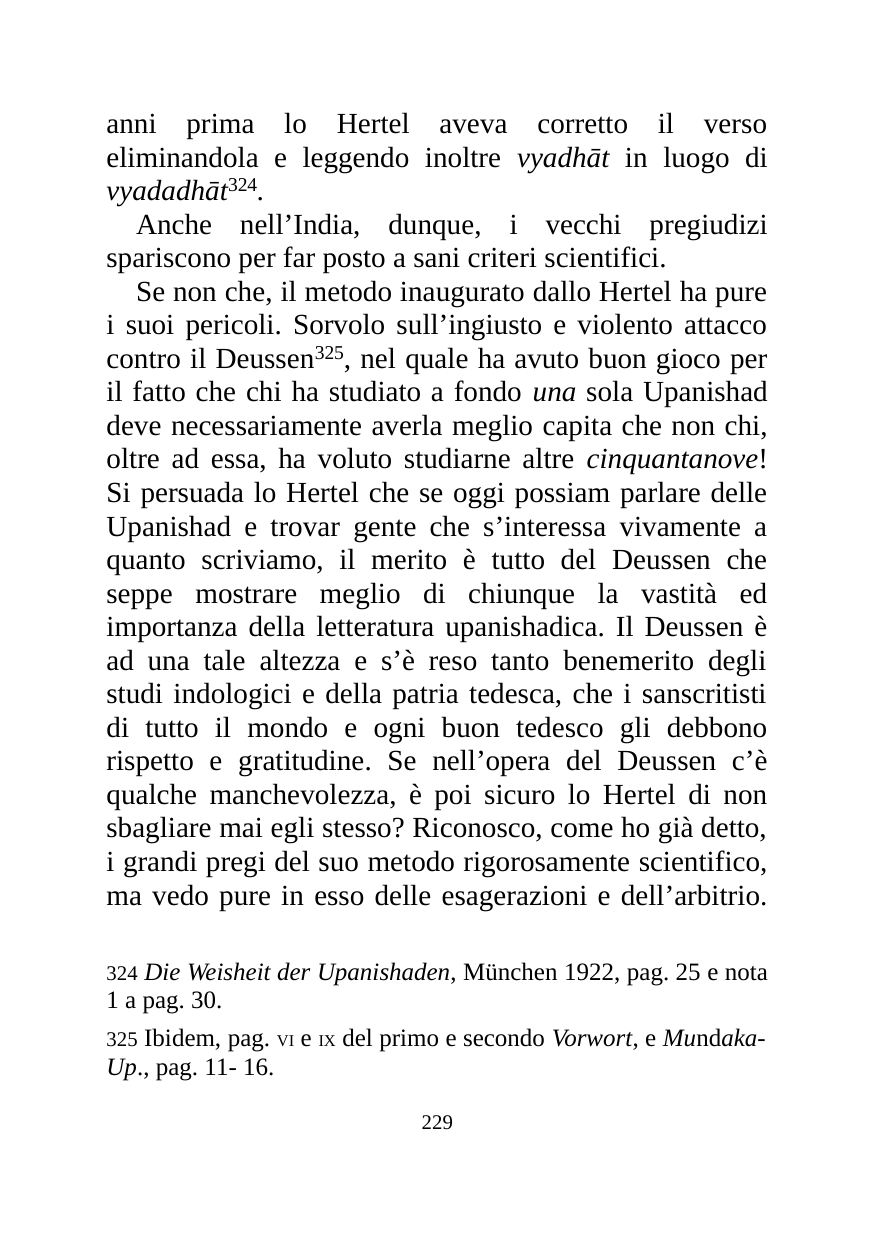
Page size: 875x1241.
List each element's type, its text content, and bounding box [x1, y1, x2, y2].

text Se non che, il metodo inaugurato dallo Hertel ha pure i suoi pericoli. Sorvolo sull’ingiusto e violento attacco contro il Deussen, nel quale ha avuto buon gioco per il fatto che chi ha studiato a fondo una sola Upanishad deve necessariamente averla meglio capita che non chi, oltre ad essa, ha voluto studiarne altre cinquantanove! Si persuada lo Hertel che se oggi possiam parlare delle Upanishad e trovar gente che s’interessa vivamente a quanto scriviamo, il merito è tutto del Deussen che seppe mostrare meglio di chiunque la vastità ed importanza della letteratura upanishadica. Il Deussen è ad una tale altezza e s’è reso tanto benemerito degli studi indologici e della patria tedesca, che i sanscritisti di tutto il mondo e ogni buon tedesco gli debbono rispetto e gratitudine. Se nell’opera del Deussen c’è qualche manchevolezza, è poi sicuro lo Hertel di non sbagliare mai egli stesso? Riconosco, come ho già detto, i grandi pregi del suo metodo rigorosamente scientifico, ma vedo pure in esso delle esagerazioni e dell’arbitrio. [106, 274, 768, 911]
text Anche nell’India, dunque, i vecchi pregiudizi spariscono per far posto a sani criteri scientifici. [106, 207, 768, 274]
text anni prima lo Hertel aveva corretto il verso eliminandola e leggendo inoltre vyadhāt in luogo di vyadadhāt. [106, 106, 768, 207]
text Ibidem, pag. vi e ix del primo e secondo Vorwort, e Mundaka-Up., pag. 11- 16. [106, 1023, 768, 1080]
text Die Weisheit der Upanishaden, München 1922, pag. 25 e nota 1 a pag. 30. [106, 957, 768, 1014]
